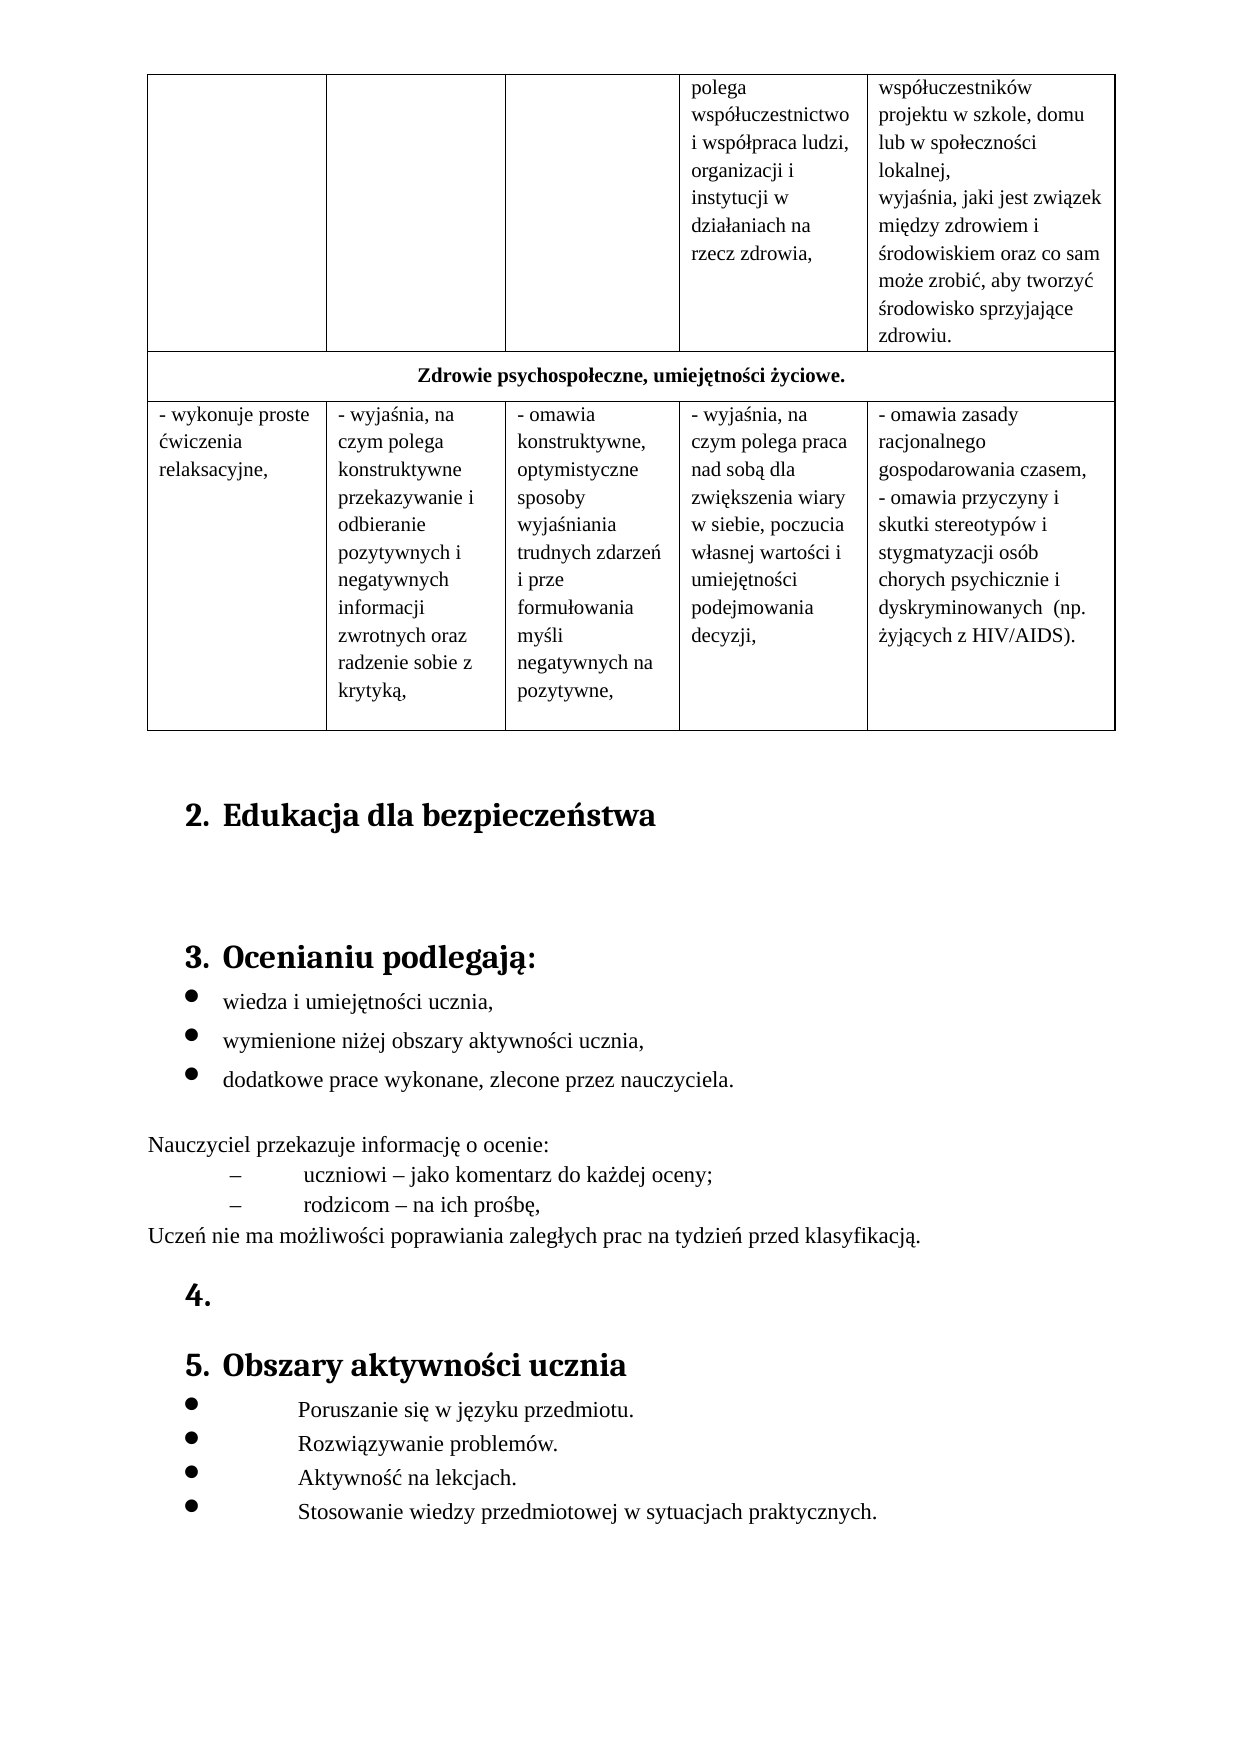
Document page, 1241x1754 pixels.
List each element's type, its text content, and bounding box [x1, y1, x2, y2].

table_cell współuczestników projektu w szkole, domu lub w społeczności lokalnej, wyjaśnia, jaki jest związek między zdrowiem i środowiskiem oraz co sam może zrobić, aby tworzyć środowisko sprzyjające zdrowiu. [868, 75, 1114, 351]
text Uczeń nie ma możliwości poprawiania zaległych prac na tydzień przed klasyfikacją. [148, 1222, 1092, 1248]
list Aktywność na lekcjach. [185, 1459, 1092, 1493]
text Nauczyciel przekazuje informację o ocenie: [148, 1131, 1092, 1157]
table_cell [506, 75, 679, 351]
table_cell polega współuczestnictwo i współpraca ludzi, organizacji i instytucji w działaniach na rzecz zdrowia, [680, 75, 867, 351]
list dodatkowe prace wykonane, zlecone przez nauczyciela. [185, 1062, 1092, 1096]
table_cell - omawia konstruktywne, optymistyczne sposoby wyjaśniania trudnych zdarzeń i prze formułowania myśli negatywnych na pozytywne, [506, 402, 679, 729]
list Poruszanie się w języku przedmiotu. [185, 1391, 1092, 1425]
subtitle Edukacja dla bezpieczeństwa [185, 797, 1092, 835]
list Rozwiązywanie problemów. [185, 1425, 1092, 1459]
subtitle Obszary aktywności ucznia [185, 1346, 1092, 1385]
table_cell - wyjaśnia, na czym polega konstruktywne przekazywanie i odbieranie pozytywnych i negatywnych informacji zwrotnych oraz radzenie sobie z krytyką, [327, 402, 505, 729]
table_cell - wykonuje proste ćwiczenia relaksacyjne, [148, 402, 326, 729]
list Stosowanie wiedzy przedmiotowej w sytuacjach praktycznych. [185, 1493, 1092, 1527]
table_cell [148, 75, 326, 351]
table_cell - wyjaśnia, na czym polega praca nad sobą dla zwiększenia wiary w siebie, poczucia własnej wartości i umiejętności podejmowania decyzji, [680, 402, 867, 729]
table_cell [327, 75, 505, 351]
subtitle Ocenianiu podlegają: [185, 939, 1092, 977]
table_cell - omawia zasady racjonalnego gospodarowania czasem, - omawia przyczyny i skutki stereotypów i stygmatyzacji osób chorych psychicznie i dyskryminowanych (np. żyjących z HIV/AIDS). [868, 402, 1114, 729]
list rodzicom – na ich prośbę, [229, 1191, 1092, 1218]
list wymienione niżej obszary aktywności ucznia, [185, 1022, 1092, 1057]
list wiedza i umiejętności ucznia, [185, 983, 1092, 1017]
table_cell Zdrowie psychospołeczne, umiejętności życiowe. [148, 352, 1114, 401]
list uczniowi – jako komentarz do każdej oceny; [229, 1161, 1092, 1188]
